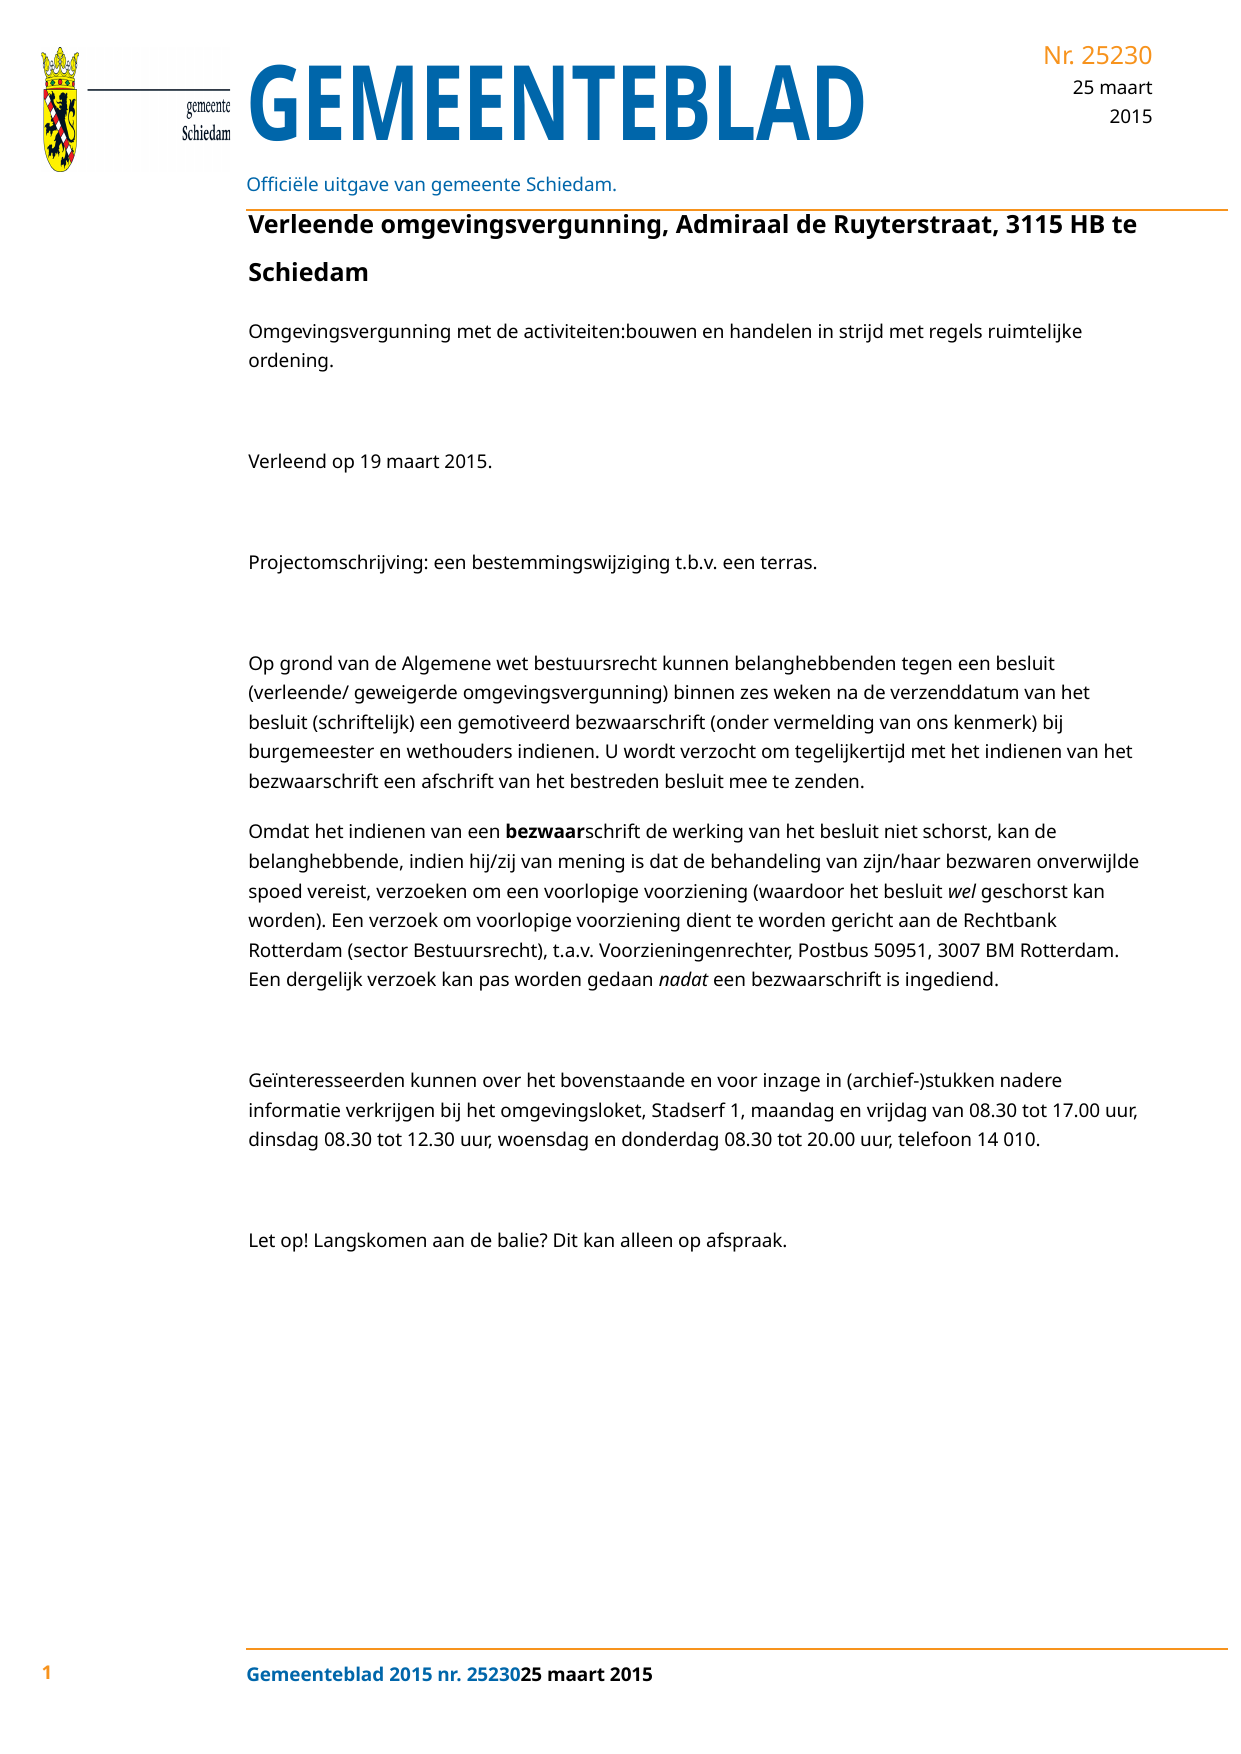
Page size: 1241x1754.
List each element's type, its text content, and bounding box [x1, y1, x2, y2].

text Geïnteresseerden kunnen over het bovenstaande en voor inzage in (archief-)stukken nadere informatie verkrijgen bij het omgevingsloket, Stadserf 1, maandag en vrijdag van 08.30 tot 17.00 uur, dinsdag 08.30 tot 12.30 uur, woensdag en donderdag 08.30 tot 20.00 uur, telefoon 14 010. [248, 1067, 1152, 1152]
text Projectomschrijving: een bestemmingswijziging t.b.v. een terras. [248, 549, 1152, 575]
text Omgevingsvergunning met de activiteiten:bouwen en handelen in strijd met regels ruimtelijke ordening. [248, 318, 1152, 373]
text Verleend op 19 maart 2015. [248, 448, 1152, 474]
text Verleende omgevingsvergunning, Admiraal de Ruyterstraat, 3115 HB te Schiedam [248, 211, 1152, 288]
text Omdat het indienen van een bezwaarschrift de werking van het besluit niet schorst, kan de belanghebbende, indien hij/zij van mening is dat de behandeling van zijn/haar bezwaren onverwijlde spoed vereist, verzoeken om een voorlopige voorziening (waardoor het besluit wel geschorst kan worden). Een verzoek om voorlopige voorziening dient te worden gericht aan de Rechtbank Rotterdam (sector Bestuursrecht), t.a.v. Voorzieningenrechter, Postbus 50951, 3007 BM Rotterdam. Een dergelijk verzoek kan pas worden gedaan nadat een bezwaarschrift is ingediend. [248, 819, 1152, 992]
text Let op! Langskomen aan de balie? Dit kan alleen op afspraak. [248, 1227, 1152, 1253]
text Op grond van de Algemene wet bestuursrecht kunnen belanghebbenden tegen een besluit (verleende/ geweigerde omgevingsvergunning) binnen zes weken na de verzenddatum van het besluit (schriftelijk) een gemotiveerd bezwaarschrift (onder vermelding van ons kenmerk) bij burgemeester en wethouders indienen. U wordt verzocht om tegelijkertijd met het indienen van het bezwaarschrift een afschrift van het bestreden besluit mee te zenden. [248, 650, 1152, 794]
picture [41, 47, 231, 172]
